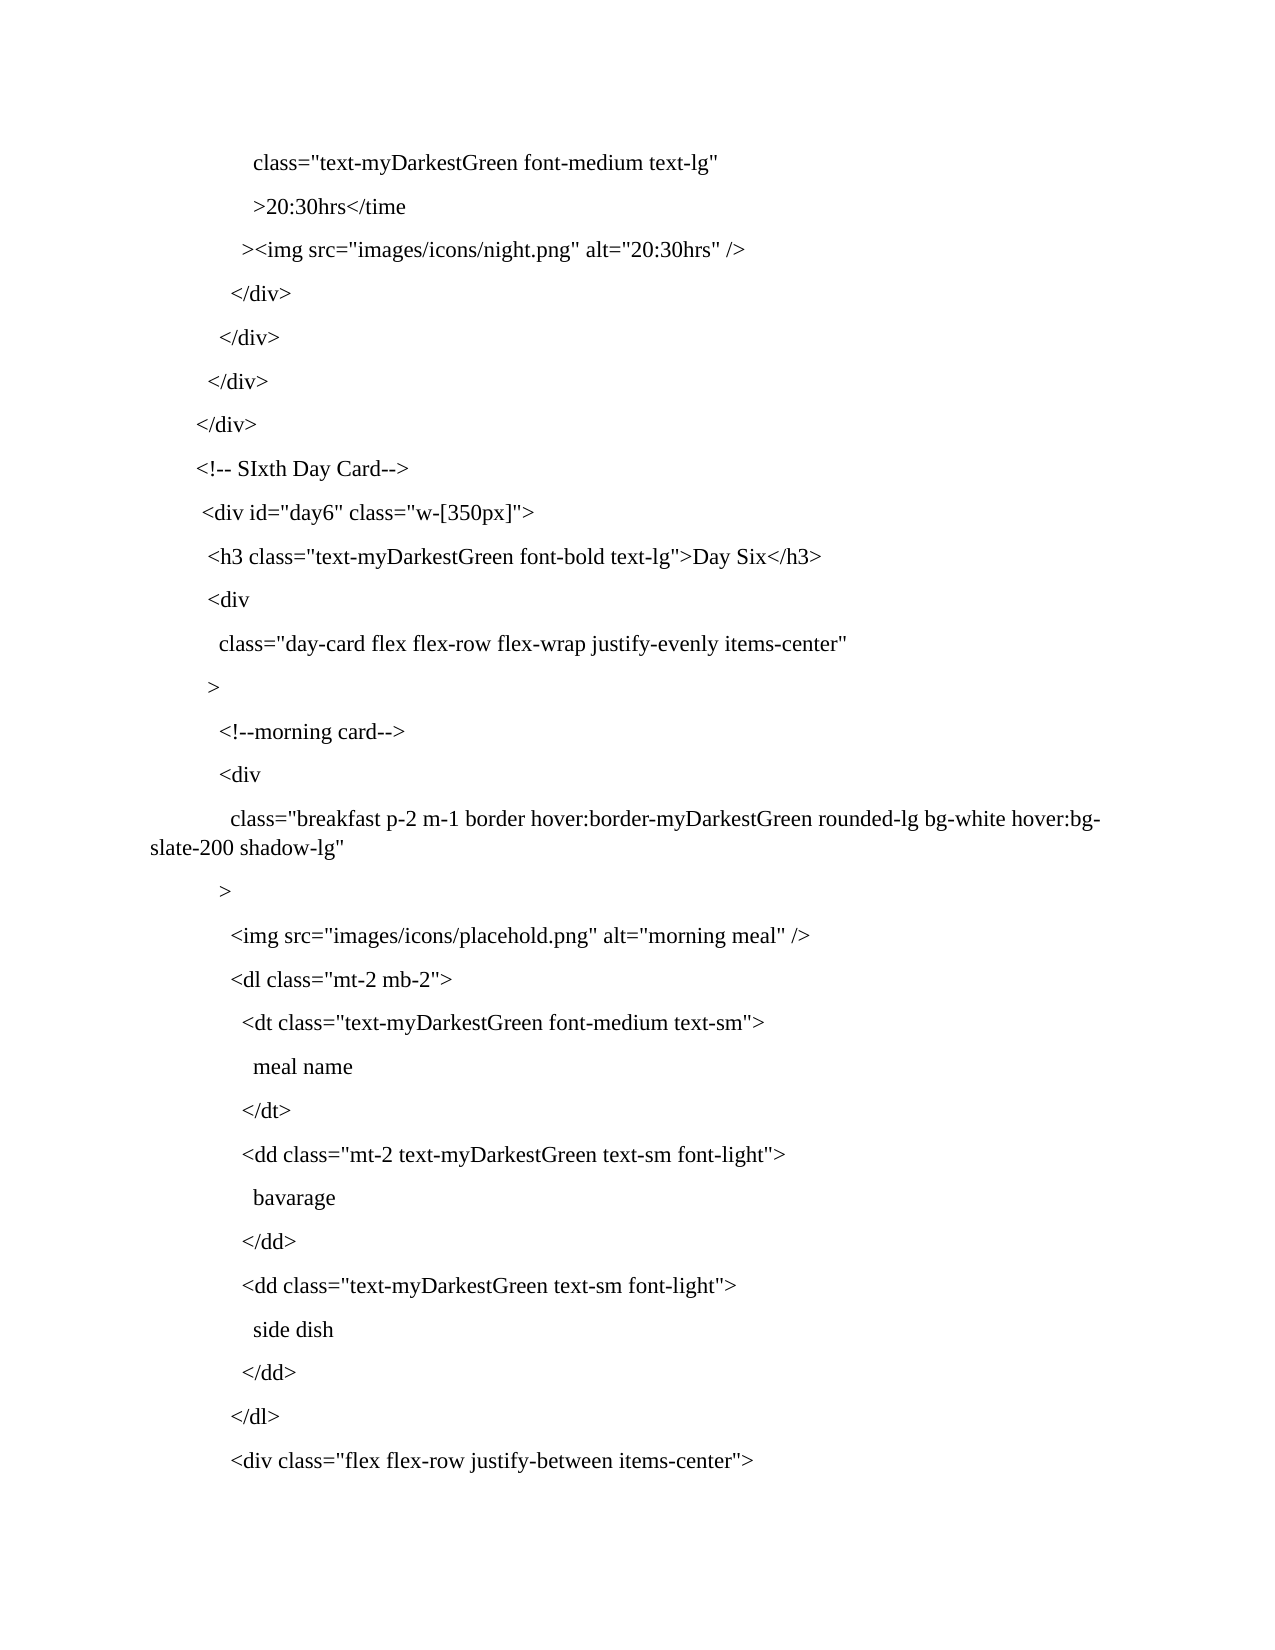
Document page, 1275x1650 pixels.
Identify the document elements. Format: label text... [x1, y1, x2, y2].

text </div> [150, 412, 1125, 438]
text <img src="images/icons/placehold.png" alt="morning meal" /> [150, 923, 1125, 948]
text <dd class="mt-2 text-myDarkestGreen text-sm font-light"> [150, 1142, 1125, 1167]
text >20:30hrs</time [150, 194, 1125, 219]
text class="day-card flex flex-row flex-wrap justify-evenly items-center" [150, 631, 1125, 657]
text <!-- SIxth Day Card--> [150, 456, 1125, 482]
text ><img src="images/icons/night.png" alt="20:30hrs" /> [150, 237, 1125, 263]
text <h3 class="text-myDarkestGreen font-bold text-lg">Day Six</h3> [150, 544, 1125, 569]
text </dd> [150, 1229, 1125, 1254]
text <!--morning card--> [150, 719, 1125, 744]
text </dd> [150, 1360, 1125, 1386]
text <div [150, 762, 1125, 788]
text > [150, 675, 1125, 700]
text </dt> [150, 1098, 1125, 1123]
text <div [150, 587, 1125, 613]
text <dd class="text-myDarkestGreen text-sm font-light"> [150, 1273, 1125, 1298]
text </div> [150, 281, 1125, 307]
text <dt class="text-myDarkestGreen font-medium text-sm"> [150, 1010, 1125, 1036]
text side dish [150, 1317, 1125, 1342]
text bavarage [150, 1185, 1125, 1211]
text <div id="day6" class="w-[350px]"> [150, 500, 1125, 525]
text > [150, 879, 1125, 904]
text <div class="flex flex-row justify-between items-center"> [150, 1448, 1125, 1473]
text class="text-myDarkestGreen font-medium text-lg" [150, 150, 1125, 175]
text meal name [150, 1054, 1125, 1079]
text </div> [150, 325, 1125, 350]
text <dl class="mt-2 mb-2"> [150, 967, 1125, 992]
text </dl> [150, 1404, 1125, 1429]
text class="breakfast p-2 m-1 border hover:border-myDarkestGreen rounded-lg bg-white hover:bg-slate-200 shadow-lg" [150, 806, 1125, 861]
text </div> [150, 369, 1125, 394]
